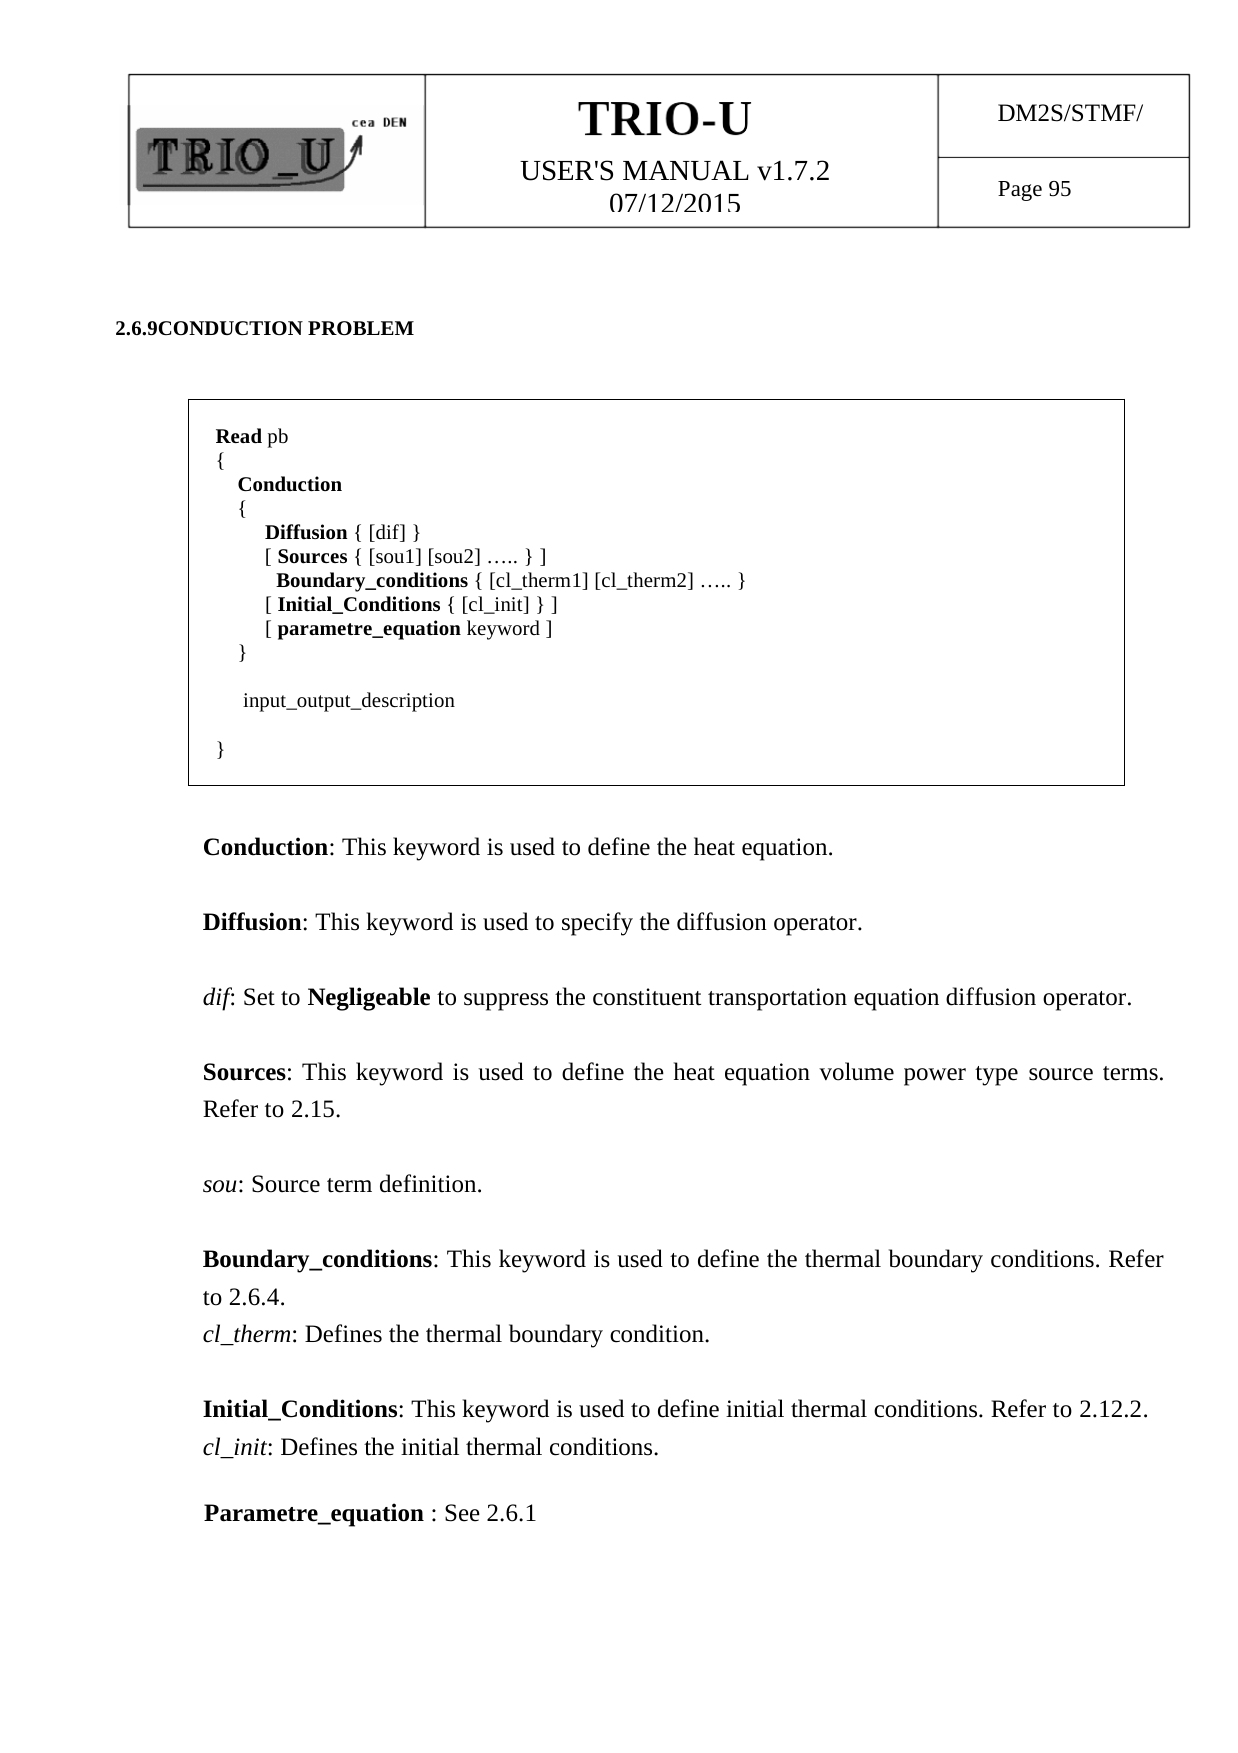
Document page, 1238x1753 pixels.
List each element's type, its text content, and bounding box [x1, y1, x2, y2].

text Conduction: This keyword is used to define the heat equation. [203, 823, 1165, 861]
text dif: Set to Negligeable to suppress the constituent transportation equation diffusion operator. [203, 973, 1165, 1011]
text Diffusion: This keyword is used to specify the diffusion operator. [203, 898, 1165, 936]
text Boundary_conditions: This keyword is used to define the thermal boundary conditions. Refer to 2.6.4. [203, 1236, 1165, 1311]
text cl_therm: Defines the thermal boundary condition. [203, 1311, 1165, 1348]
text cl_init: Defines the initial thermal conditions. [203, 1423, 1165, 1461]
text Sources: This keyword is used to define the heat equation volume power type source terms. Refer to 2.15. [203, 1048, 1165, 1123]
text Parametre_equation : See 2.6.1 [204, 1498, 1196, 1527]
subtitle CONDUCTION PROBLEM [115, 316, 1164, 340]
text Initial_Conditions: This keyword is used to define initial thermal conditions. Refer to 2.12.2. [203, 1386, 1165, 1423]
table_header Read pb { Conduction { Diffusion { [dif] } [ Sources { [sou1] [sou2] ….. } ] Boundary_conditions { [cl_therm1] [cl_therm2] ….. } [ Initial_Conditions { [cl_init] } ] [ parametre_equation keyword ] } input_output_description } [189, 400, 1124, 784]
text sou: Source term definition. [203, 1161, 1165, 1198]
